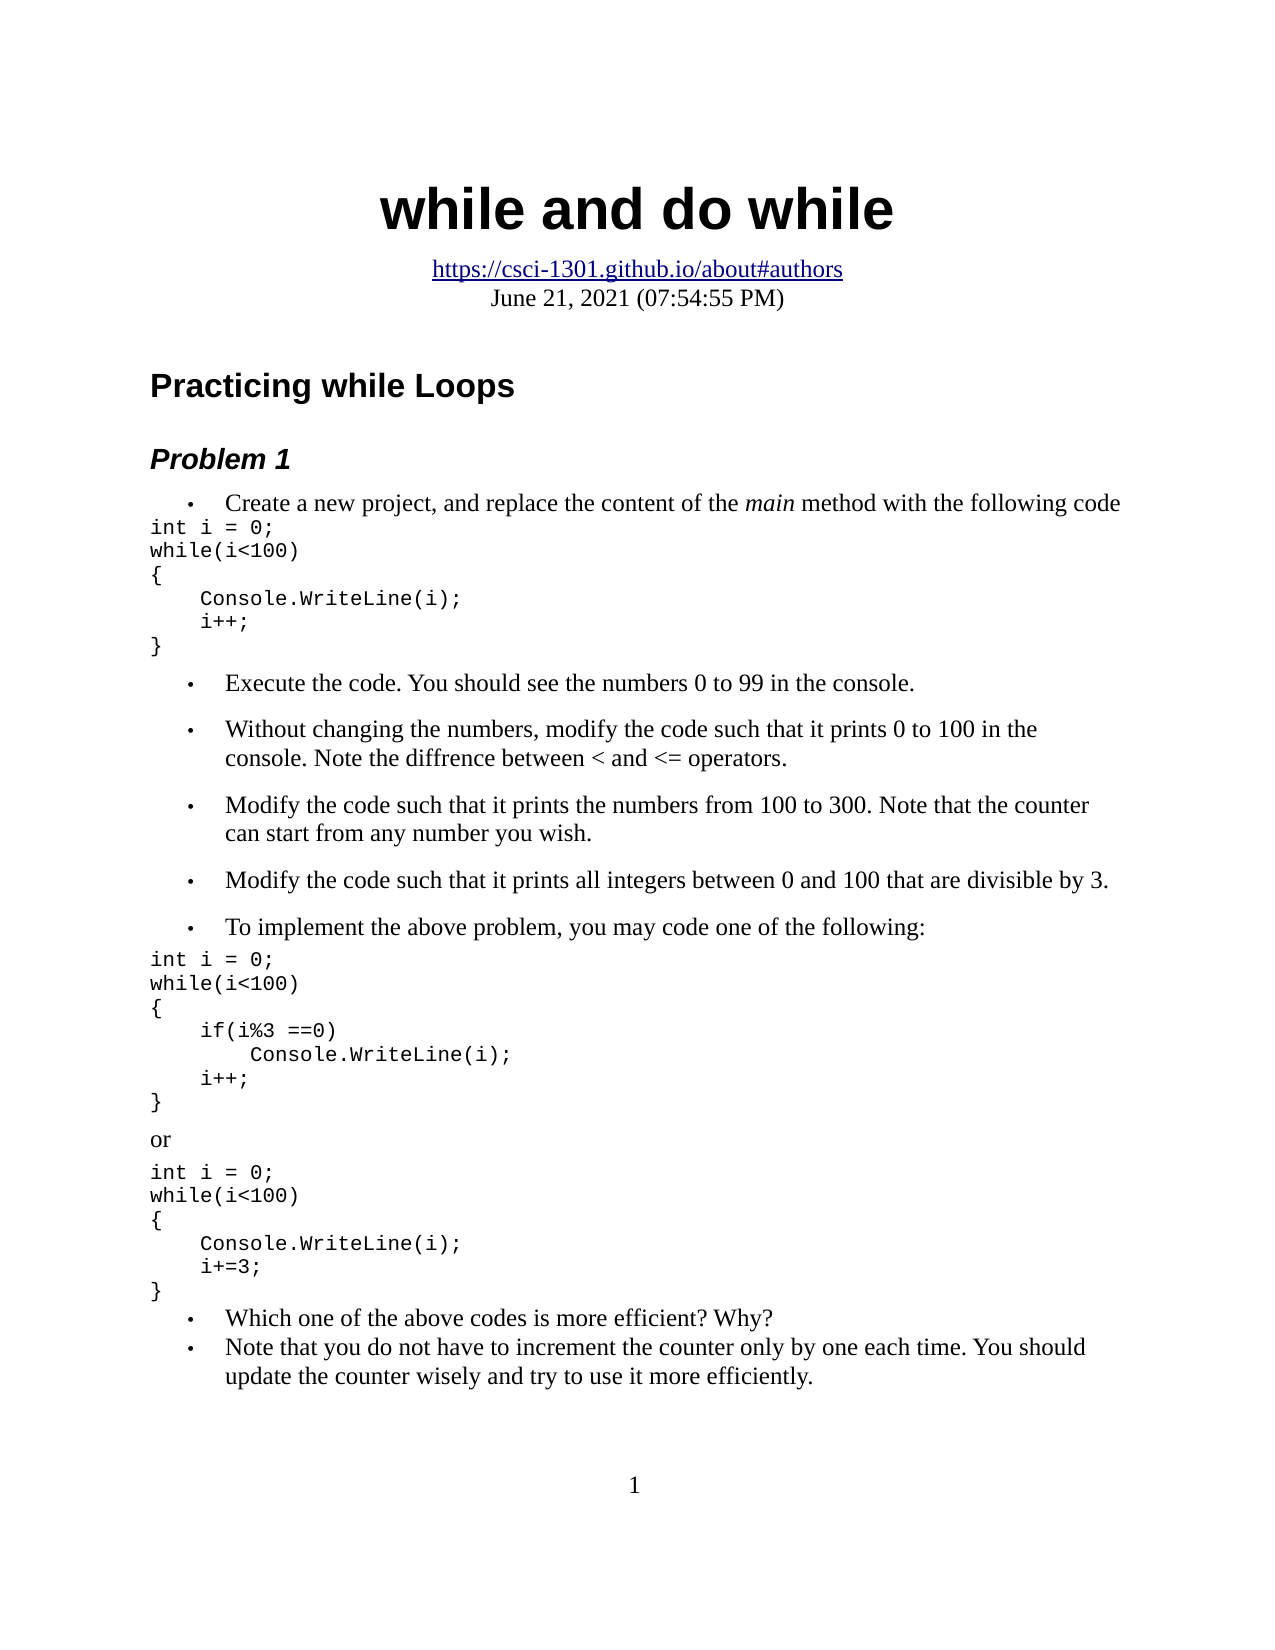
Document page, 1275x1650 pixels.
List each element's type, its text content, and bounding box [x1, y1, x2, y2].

list Modify the code such that it prints all integers between 0 and 100 that are divisible by 3. [187, 865, 1125, 894]
text Console.WriteLine(i); [150, 1233, 1125, 1256]
text i+=3; [150, 1256, 1125, 1280]
text int i = 0; [150, 517, 1125, 540]
text Console.WriteLine(i); [150, 1044, 1125, 1068]
list Modify the code such that it prints the numbers from 100 to 300. Note that the counter can start from any number you wish. [187, 790, 1125, 847]
text June 21, 2021 (07:54:55 PM) [150, 283, 1125, 312]
list Without changing the numbers, modify the code such that it prints 0 to 100 in the console. Note the diffrence between < and <= operators. [187, 714, 1125, 772]
subtitle Problem 1 [150, 442, 1125, 476]
text } [150, 1280, 1125, 1303]
text { [150, 997, 1125, 1020]
text while(i<100) [150, 1185, 1125, 1209]
text while(i<100) [150, 973, 1125, 997]
text { [150, 564, 1125, 588]
list Note that you do not have to increment the counter only by one each time. You should update the counter wisely and try to use it more efficiently. [187, 1332, 1125, 1390]
text } [150, 635, 1125, 659]
text i++; [150, 1068, 1125, 1091]
text or [150, 1124, 1125, 1153]
text i++; [150, 611, 1125, 635]
text Console.WriteLine(i); [150, 588, 1125, 611]
title while and do while [150, 175, 1125, 242]
text } [150, 1091, 1125, 1115]
text { [150, 1209, 1125, 1233]
list Execute the code. You should see the numbers 0 to 99 in the console. [187, 668, 1125, 696]
text while(i<100) [150, 540, 1125, 564]
list To implement the above problem, you may code one of the following: [187, 912, 1125, 941]
text https://csci-1301.github.io/about#authors [150, 254, 1125, 283]
subtitle Practicing while Loops [150, 366, 1125, 404]
list Which one of the above codes is more efficient? Why? [187, 1303, 1125, 1332]
text int i = 0; [150, 1162, 1125, 1185]
text if(i%3 ==0) [150, 1020, 1125, 1044]
list Create a new project, and replace the content of the main method with the following code [187, 488, 1125, 517]
text int i = 0; [150, 949, 1125, 973]
